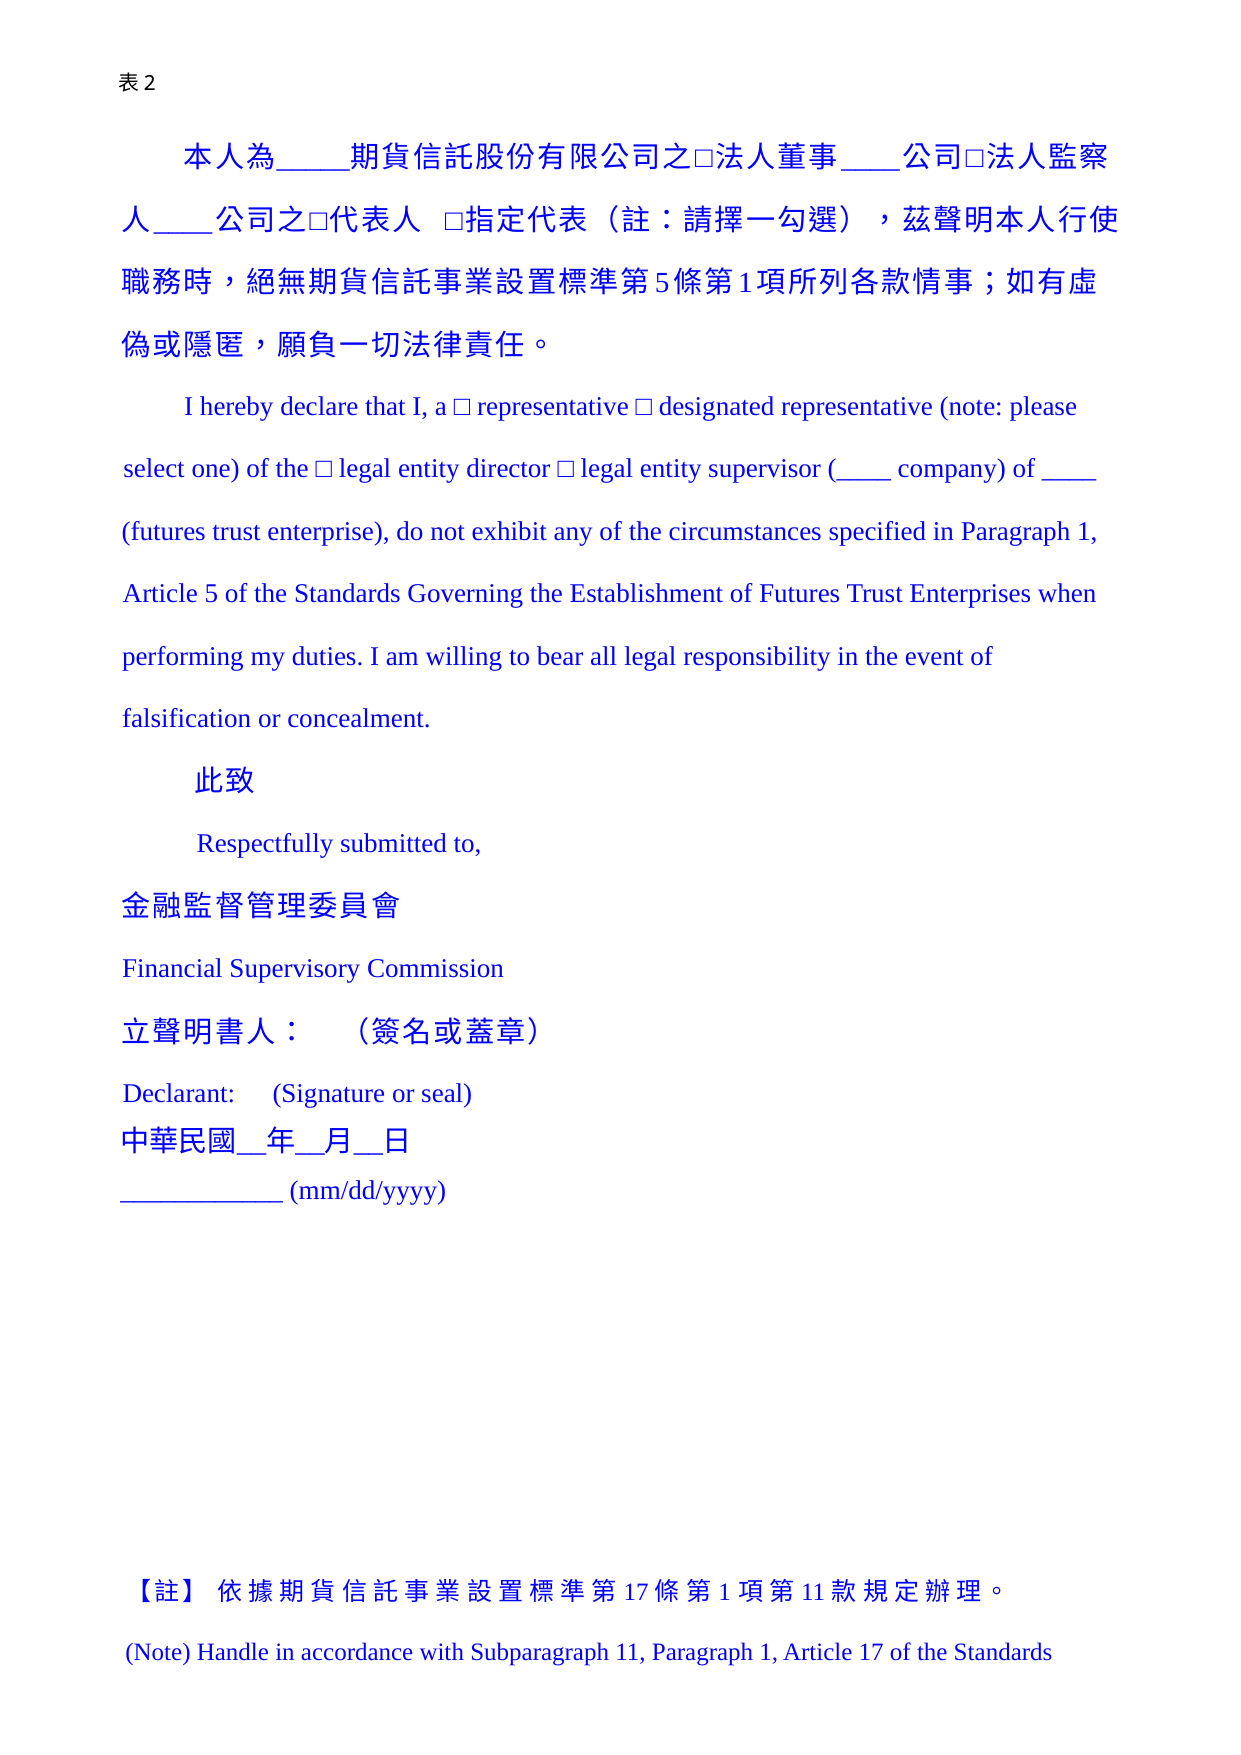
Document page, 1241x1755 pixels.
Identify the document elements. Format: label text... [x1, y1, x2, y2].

text (Note) Handle in accordance with Subparagraph 11, Paragraph 1, Article 17 of the Standards [120, 1610, 1120, 1673]
text 本人為_____期貨信託股份有限公司之□法人董事____公司□法人監察人____公司之□代表人 □指定代表（註：請擇一勾選），茲聲明本人行使職務時，絕無期貨信託事業設置標準第5條第1項所列各款情事；如有虛偽或隱匿，願負一切法律責任。 [120, 113, 1120, 363]
text Financial Supervisory Commission [120, 926, 1120, 988]
text 【註】依據期貨信託事業設置標準第17條第1項第11款規定辦理。 [120, 1548, 1120, 1610]
text ____________ (mm/dd/yyyy) [120, 1161, 1120, 1209]
text 立聲明書人： （簽名或蓋章） [120, 988, 1120, 1051]
text 金融監督管理委員會 [120, 863, 1120, 926]
text I hereby declare that I, a □ representative □ designated representative (note: please select one) of the □ legal entity director □ legal entity supervisor (____ company) of ____ (futures trust enterprise), do not exhibit any of the circumstances specified in Paragraph 1, Article 5 of the Standards Governing the Establishment of Futures Trust Enterprises when performing my duties. I am willing to bear all legal responsibility in the event of falsification or concealment. [120, 363, 1120, 738]
text Declarant: (Signature or seal) [120, 1051, 1120, 1113]
text 中華民國__年__月__日 [120, 1113, 1120, 1161]
text 此致 [191, 738, 1120, 801]
text Respectfully submitted to, [191, 801, 1120, 863]
